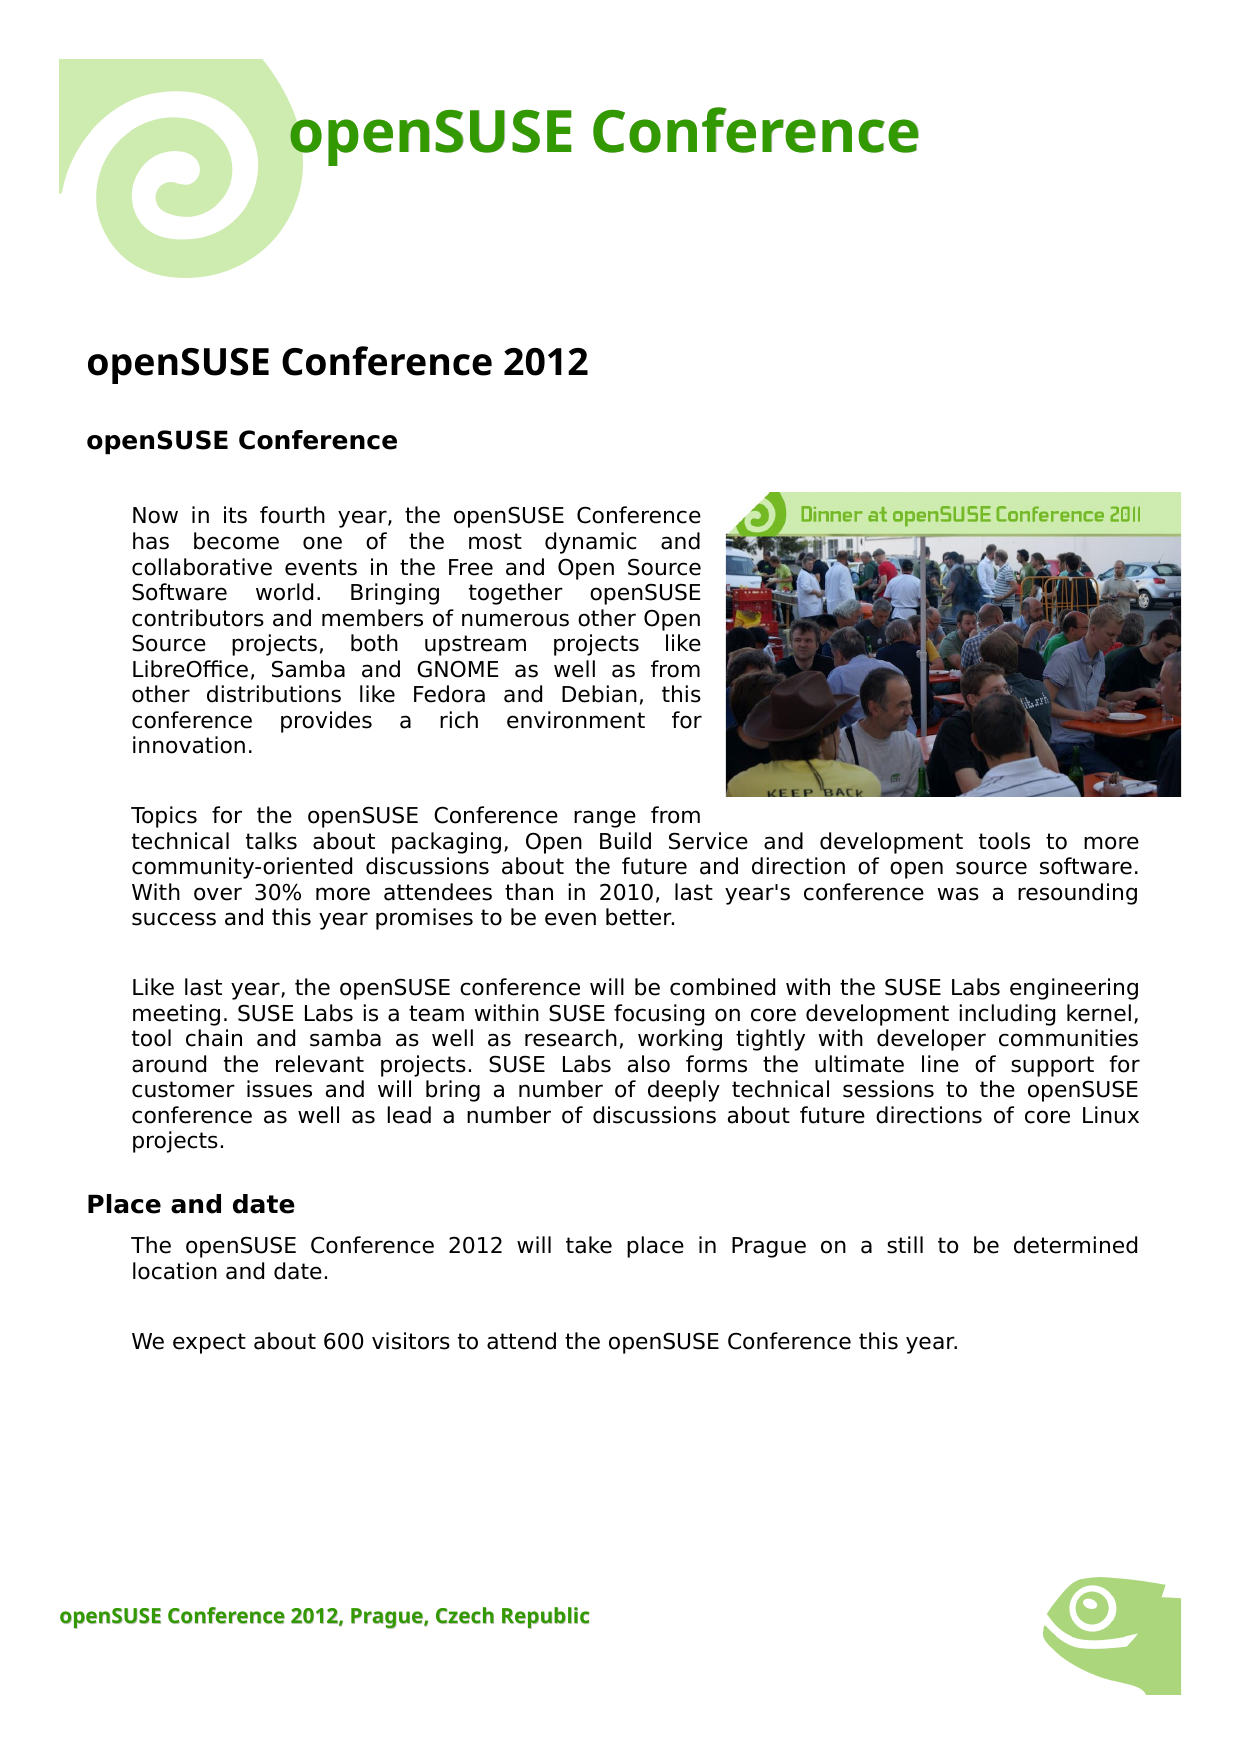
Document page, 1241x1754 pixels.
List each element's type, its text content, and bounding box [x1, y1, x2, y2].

text Topics for the openSUSE Conference range from technical talks about packaging, Open Build Service and development tools to more community-oriented discussions about the future and direction of open source software. With over 30% more attendees than in 2010, last year's conference was a resounding success and this year promises to be even better. [131, 803, 1141, 931]
text The openSUSE Conference 2012 will take place in Prague on a still to be determined location and date. [131, 1233, 1141, 1284]
text Like last year, the openSUSE conference will be combined with the SUSE Labs engineering meeting. SUSE Labs is a team within SUSE focusing on core development including kernel, tool chain and samba as well as research, working tightly with developer communities around the relevant projects. SUSE Labs also forms the ultimate line of support for customer issues and will bring a number of deeply technical sessions to the openSUSE conference as well as lead a number of discussions about future directions of core Linux projects. [131, 975, 1141, 1154]
picture [59, 59, 819, 311]
subtitle openSUSE Conference 2012 [86, 335, 1181, 386]
subtitle openSUSE Conference [86, 426, 1181, 455]
text We expect about 600 visitors to attend the openSUSE Conference this year. [131, 1329, 1141, 1354]
picture [749, 1570, 1182, 1695]
text Now in its fourth year, the openSUSE Conference has become one of the most dynamic and collaborative events in the Free and Open Source Software world. Bringing together openSUSE contributors and members of numerous other Open Source projects, both upstream projects like LibreOffice, Samba and GNOME as well as from other distributions like Fedora and Debian, this conference provides a rich environment for innovation. [131, 504, 725, 759]
picture [725, 492, 1182, 797]
subtitle Place and date [86, 1191, 1181, 1220]
